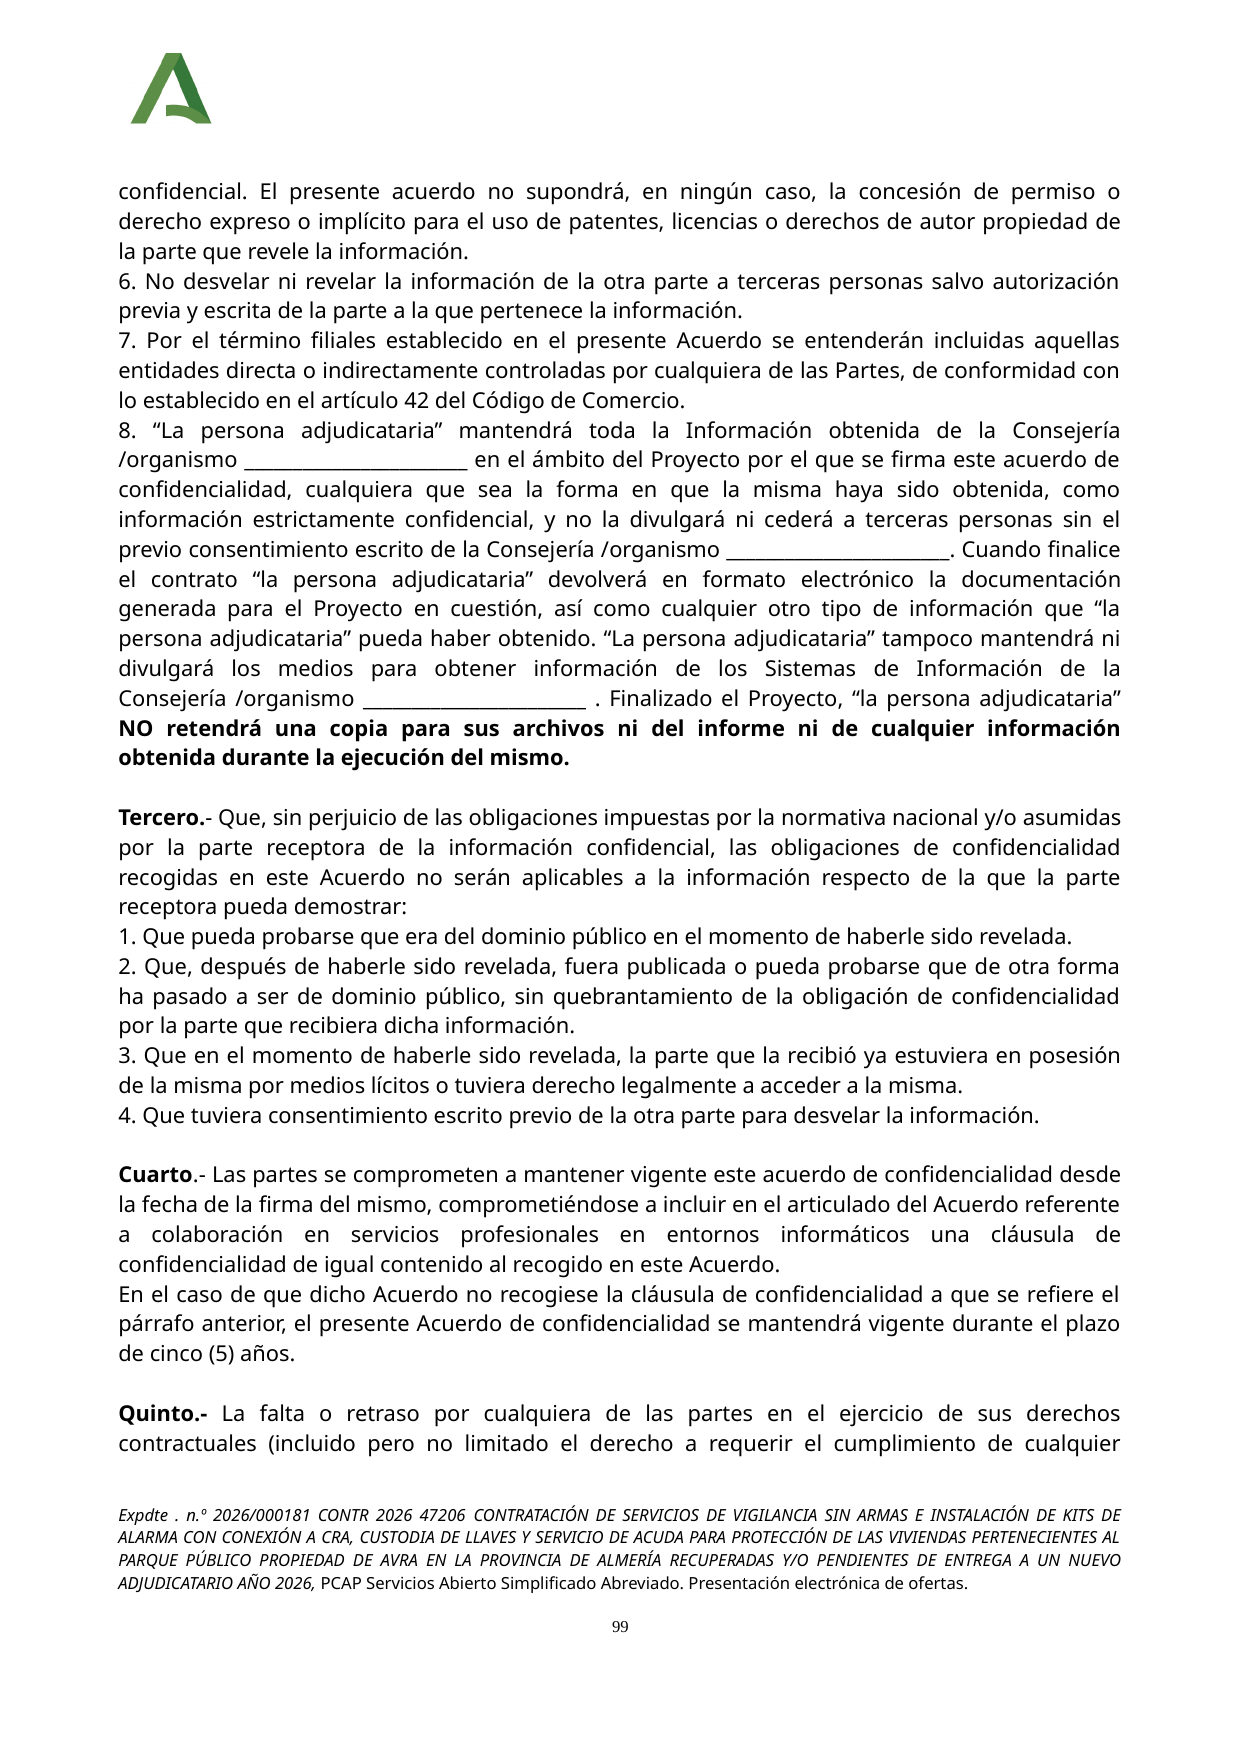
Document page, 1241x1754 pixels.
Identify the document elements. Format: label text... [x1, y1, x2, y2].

text confidencial. El presente acuerdo no supondrá, en ningún caso, la concesión de permiso o derecho expreso o implícito para el uso de patentes, licencias o derechos de autor propiedad de la parte que revele la información. [118, 176, 1122, 266]
text 7. Por el término filiales establecido en el presente Acuerdo se entenderán incluidas aquellas entidades directa o indirectamente controladas por cualquiera de las Partes, de conformidad con lo establecido en el artículo 42 del Código de Comercio. [118, 325, 1122, 415]
picture [127, 48, 216, 128]
text 4. Que tuviera consentimiento escrito previo de la otra parte para desvelar la información. [118, 1100, 1122, 1130]
text Tercero.- Que, sin perjuicio de las obligaciones impuestas por la normativa nacional y/o asumidas por la parte receptora de la información confidencial, las obligaciones de confidencialidad recogidas en este Acuerdo no serán aplicables a la información respecto de la que la parte receptora pueda demostrar: [118, 802, 1122, 921]
text 6. No desvelar ni revelar la información de la otra parte a terceras personas salvo autorización previa y escrita de la parte a la que pertenece la información. [118, 266, 1122, 325]
text 3. Que en el momento de haberle sido revelada, la parte que la recibió ya estuviera en posesión de la misma por medios lícitos o tuviera derecho legalmente a acceder a la misma. [118, 1040, 1122, 1100]
text Cuarto.- Las partes se comprometen a mantener vigente este acuerdo de confidencialidad desde la fecha de la firma del mismo, comprometiéndose a incluir en el articulado del Acuerdo referente a colaboración en servicios profesionales en entornos informáticos una cláusula de confidencialidad de igual contenido al recogido en este Acuerdo. [118, 1159, 1122, 1279]
text Quinto.- La falta o retraso por cualquiera de las partes en el ejercicio de sus derechos contractuales (incluido pero no limitado el derecho a requerir el cumplimiento de cualquier [118, 1398, 1122, 1457]
text En el caso de que dicho Acuerdo no recogiese la cláusula de confidencialidad a que se refiere el párrafo anterior, el presente Acuerdo de confidencialidad se mantendrá vigente durante el plazo de cinco (5) años. [118, 1279, 1122, 1368]
text 2. Que, después de haberle sido revelada, fuera publicada o pueda probarse que de otra forma ha pasado a ser de dominio público, sin quebrantamiento de la obligación de confidencialidad por la parte que recibiera dicha información. [118, 951, 1122, 1040]
text 8. “La persona adjudicataria” mantendrá toda la Información obtenida de la Consejería /organismo _______________________ en el ámbito del Proyecto por el que se firma este acuerdo de confidencialidad, cualquiera que sea la forma en que la misma haya sido obtenida, como información estrictamente confidencial, y no la divulgará ni cederá a terceras personas sin el previo consentimiento escrito de la Consejería /organismo _______________________. Cuando finalice el contrato “la persona adjudicataria” devolverá en formato electrónico la documentación generada para el Proyecto en cuestión, así como cualquier otro tipo de información que “la persona adjudicataria” pueda haber obtenido. “La persona adjudicataria” tampoco mantendrá ni divulgará los medios para obtener información de los Sistemas de Información de la Consejería /organismo _______________________ . Finalizado el Proyecto, “la persona adjudicataria” NO retendrá una copia para sus archivos ni del informe ni de cualquier información obtenida durante la ejecución del mismo. [118, 415, 1122, 772]
text 1. Que pueda probarse que era del dominio público en el momento de haberle sido revelada. [118, 921, 1122, 951]
